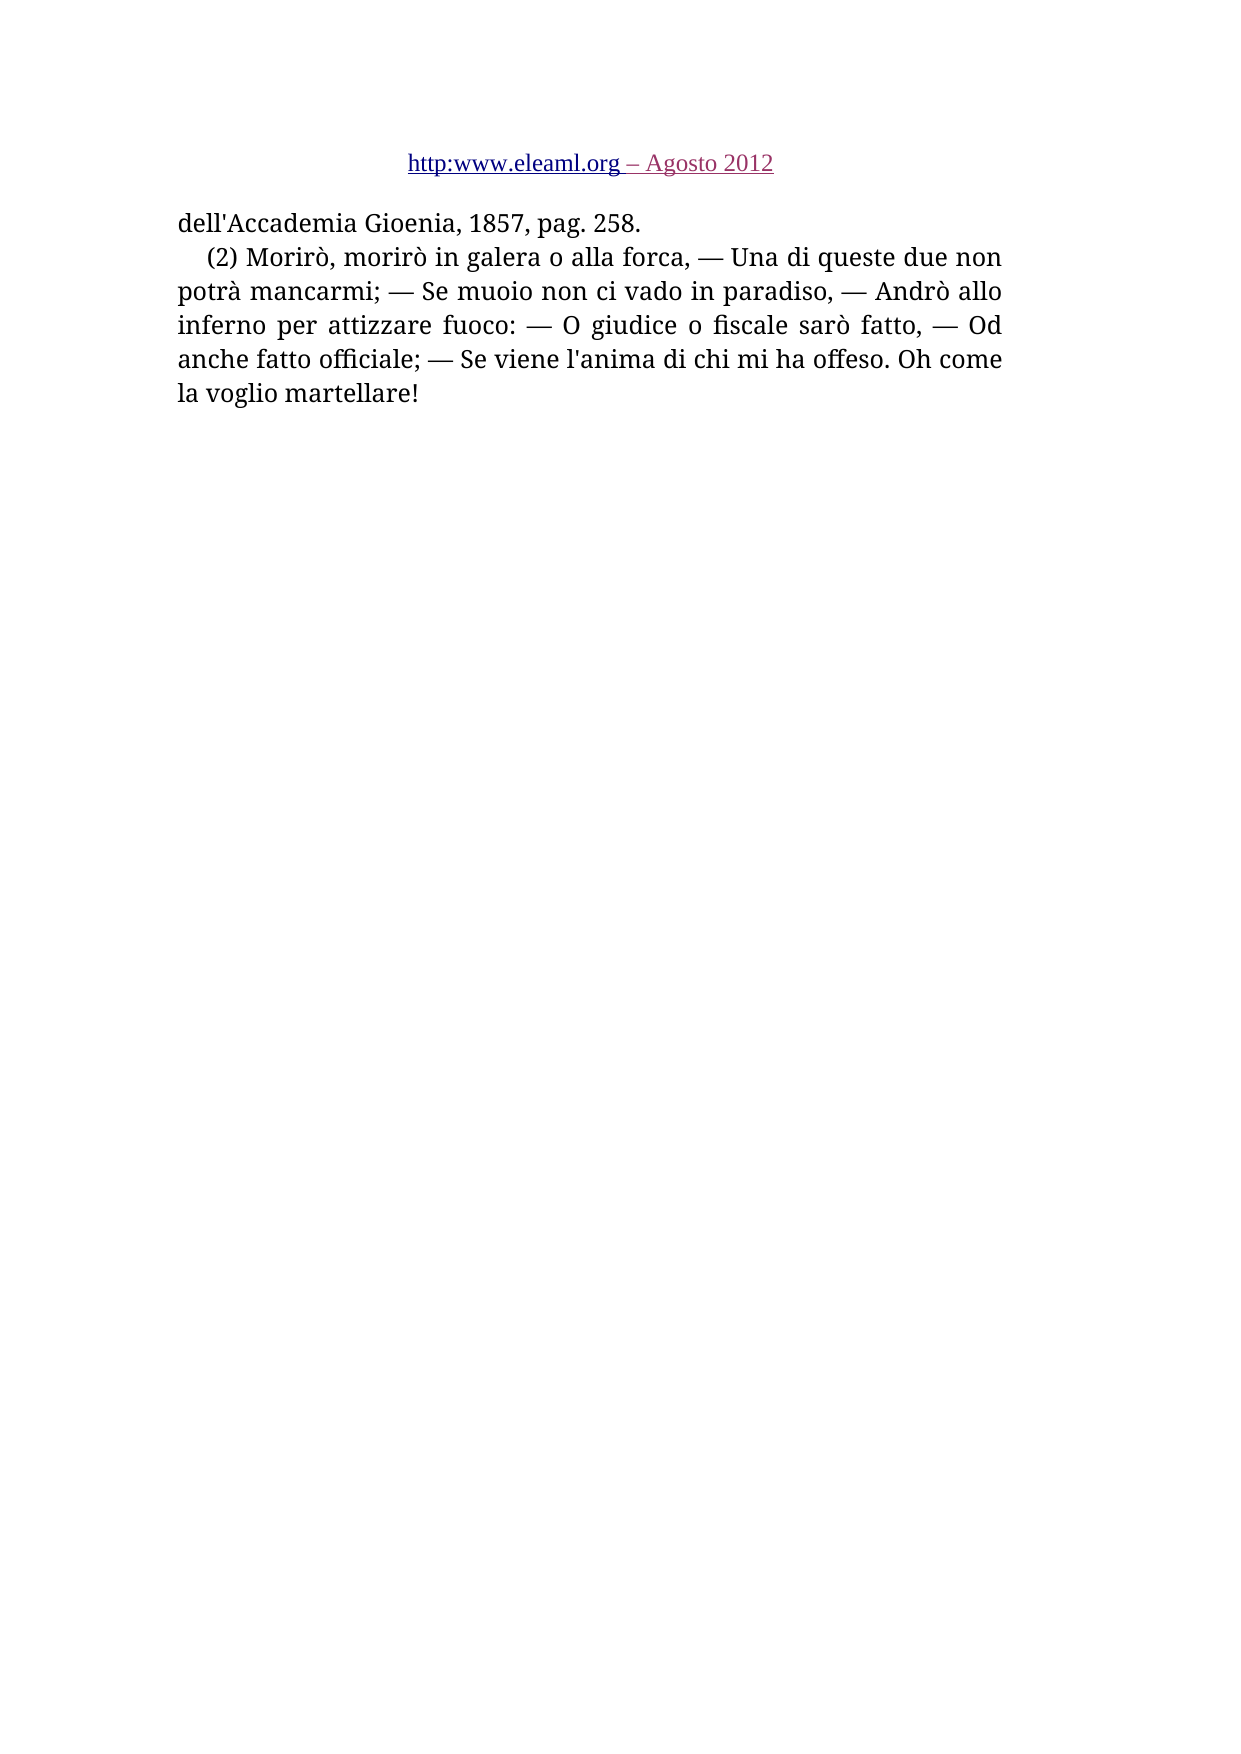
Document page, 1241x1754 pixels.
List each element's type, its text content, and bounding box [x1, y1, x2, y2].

text dell'Accademia Gioenia, 1857, pag. 258. [177, 206, 1004, 240]
text (2) Morirò, morirò in galera o alla forca, — Una di queste due non potrà mancarmi; — Se muoio non ci vado in paradiso, — Andrò allo inferno per attizzare fuoco: — O giudice o fiscale sarò fatto, — Od anche fatto officiale; — Se viene l'anima di chi mi ha offeso. Oh come la voglio martellare! [177, 240, 1004, 410]
